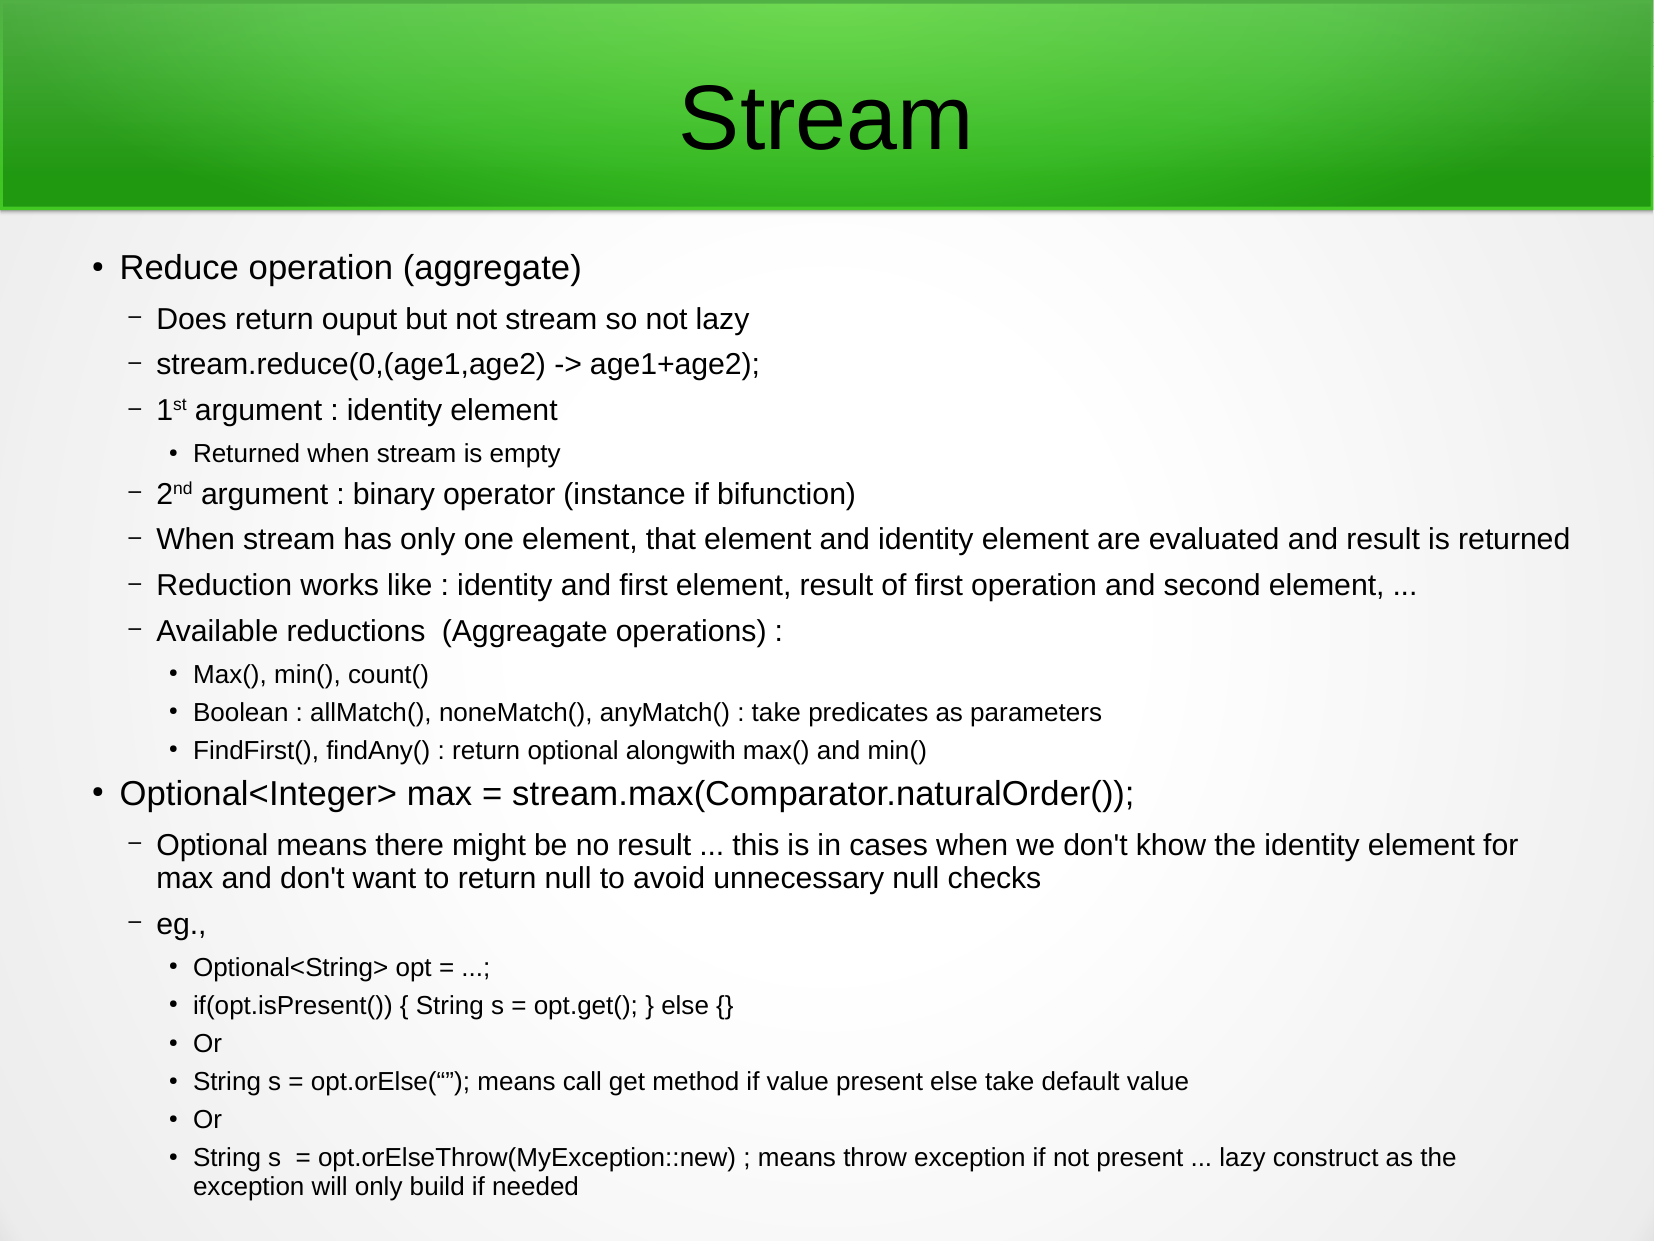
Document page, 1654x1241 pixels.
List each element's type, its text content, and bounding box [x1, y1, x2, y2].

title Stream [82, 47, 1571, 189]
list Reduce operation (aggregate) Does return ouput but not stream so not lazy stream.reduce(0,(age1,age2) -> age1+age2); 1st argument : identity element Returned when stream is empty 2nd argument : binary operator (instance if bifunction) When stream has only one element, that element and identity element are evaluated and result is returned Reduction works like : identity and first element, result of first operation and second element, ... Available reductions (Aggreagate operations) : Max(), min(), count() Boolean : allMatch(), noneMatch(), anyMatch() : take predicates as parameters FindFirst(), findAny() : return optional alongwith max() and min() Optional<Integer> max = stream.max(Comparator.naturalOrder()); Optional means there might be no result ... this is in cases when we don't khow the identity element for max and don't want to return null to avoid unnecessary null checks eg., Optional<String> opt = ...; if(opt.isPresent()) { String s = opt.get(); } else {} Or String s = opt.orElse(“”); means call get method if value present else take default value Or String s = opt.orElseThrow(MyException::new) ; means throw exception if not present ... lazy construct as the exception will only build if needed [82, 248, 1571, 1217]
